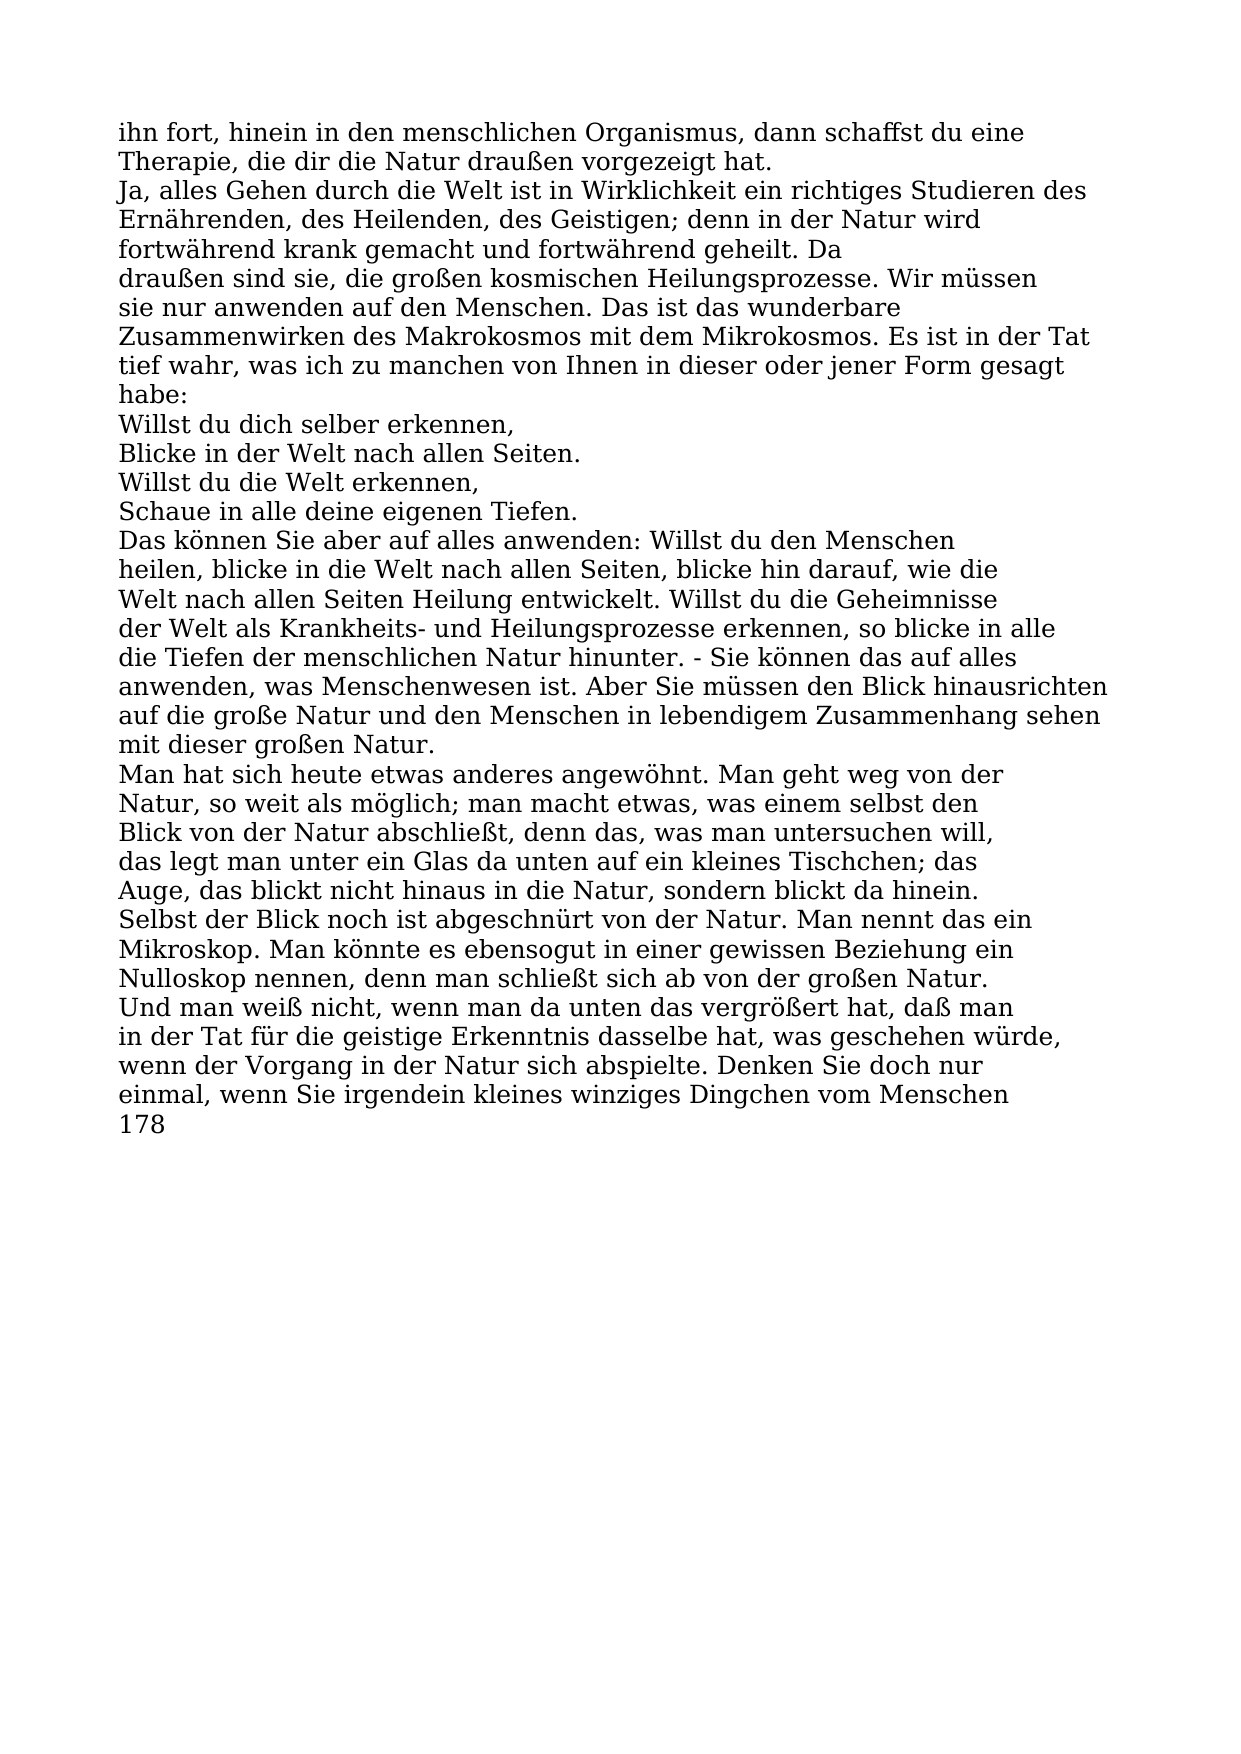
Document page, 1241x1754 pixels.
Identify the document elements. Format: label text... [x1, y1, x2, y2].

text tief wahr, was ich zu manchen von Ihnen in dieser oder jener Form gesagt habe: [118, 351, 1122, 410]
text Willst du dich selber erkennen, [118, 410, 1122, 439]
text ihn fort, hinein in den menschlichen Organismus, dann schaffst du eine [118, 118, 1122, 147]
text heilen, blicke in die Welt nach allen Seiten, blicke hin darauf, wie die [118, 556, 1122, 585]
text Mikroskop. Man könnte es ebensogut in einer gewissen Beziehung ein [118, 935, 1122, 964]
text Und man weiß nicht, wenn man da unten das vergrößert hat, daß man [118, 993, 1122, 1022]
text einmal, wenn Sie irgendein kleines winziges Dingchen vom Menschen [118, 1081, 1122, 1110]
text die Tiefen der menschlichen Natur hinunter. - Sie können das auf alles [118, 643, 1122, 672]
text anwenden, was Menschenwesen ist. Aber Sie müssen den Blick hinausrichten auf die große Natur und den Menschen in lebendigem Zusammenhang sehen mit dieser großen Natur. [118, 672, 1122, 760]
text Nulloskop nennen, denn man schließt sich ab von der großen Natur. [118, 964, 1122, 993]
text Ja, alles Gehen durch die Welt ist in Wirklichkeit ein richtiges Studieren des Ernährenden, des Heilenden, des Geistigen; denn in der Natur wird fortwährend krank gemacht und fortwährend geheilt. Da [118, 176, 1122, 264]
text Welt nach allen Seiten Heilung entwickelt. Willst du die Geheimnisse [118, 585, 1122, 614]
text Willst du die Welt erkennen, [118, 468, 1122, 497]
text sie nur anwenden auf den Menschen. Das ist das wunderbare Zusammenwirken des Makrokosmos mit dem Mikrokosmos. Es ist in der Tat [118, 293, 1122, 351]
text wenn der Vorgang in der Natur sich abspielte. Denken Sie doch nur [118, 1051, 1122, 1081]
text Auge, das blickt nicht hinaus in die Natur, sondern blickt da hinein. [118, 876, 1122, 906]
text Das können Sie aber auf alles anwenden: Willst du den Menschen [118, 526, 1122, 556]
text 178 [118, 1110, 1122, 1139]
text Therapie, die dir die Natur draußen vorgezeigt hat. [118, 147, 1122, 176]
text Natur, so weit als möglich; man macht etwas, was einem selbst den [118, 789, 1122, 818]
text das legt man unter ein Glas da unten auf ein kleines Tischchen; das [118, 847, 1122, 876]
text Schaue in alle deine eigenen Tiefen. [118, 497, 1122, 526]
text draußen sind sie, die großen kosmischen Heilungsprozesse. Wir müssen [118, 264, 1122, 293]
text Man hat sich heute etwas anderes angewöhnt. Man geht weg von der [118, 760, 1122, 789]
text der Welt als Krankheits- und Heilungsprozesse erkennen, so blicke in alle [118, 614, 1122, 643]
text Selbst der Blick noch ist abgeschnürt von der Natur. Man nennt das ein [118, 906, 1122, 935]
text Blicke in der Welt nach allen Seiten. [118, 439, 1122, 468]
text Blick von der Natur abschließt, denn das, was man untersuchen will, [118, 818, 1122, 847]
text in der Tat für die geistige Erkenntnis dasselbe hat, was geschehen würde, [118, 1022, 1122, 1051]
